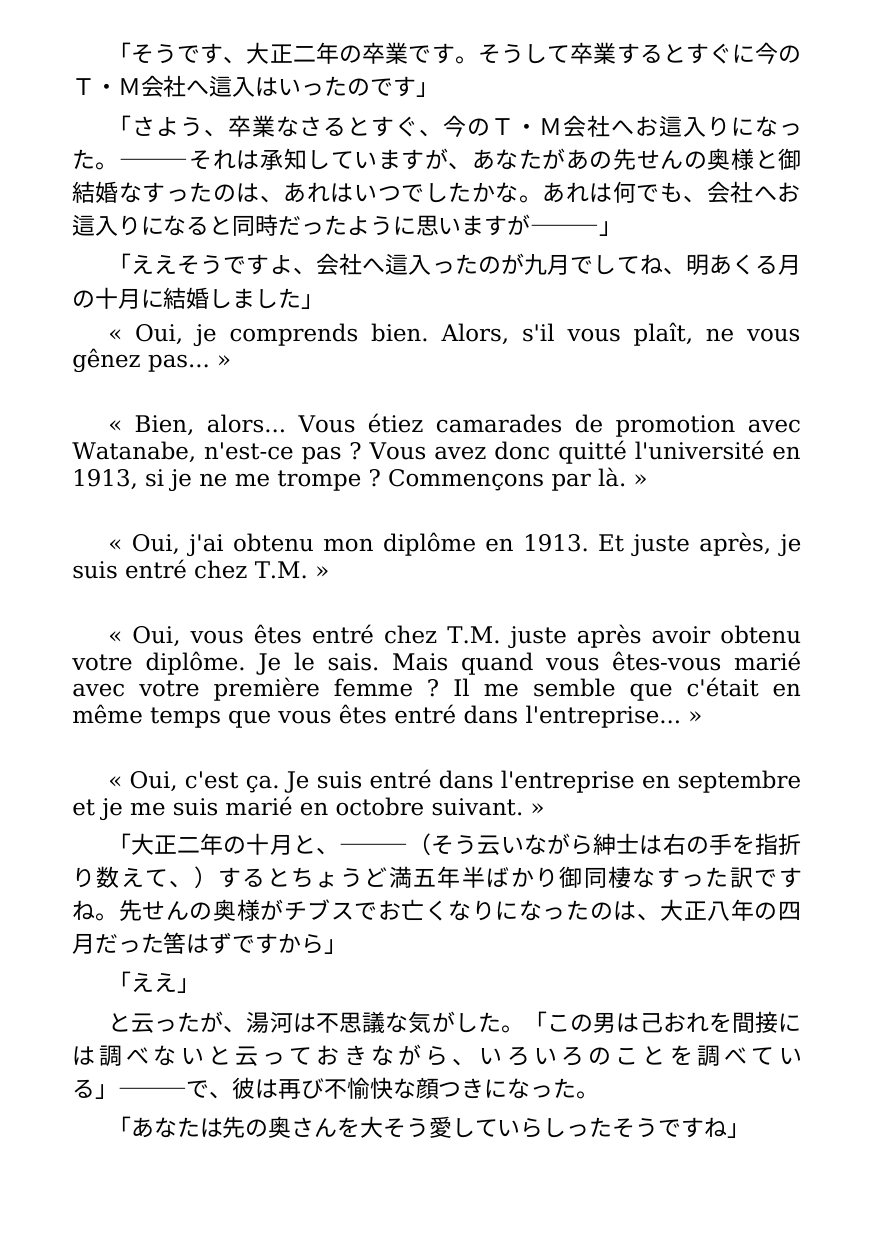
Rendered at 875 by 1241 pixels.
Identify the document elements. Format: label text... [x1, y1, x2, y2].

text « Oui, je comprends bien. Alors, s'il vous plaît, ne vous gênez pas... » [72, 320, 802, 373]
text « Oui, c'est ça. Je suis entré dans l'entreprise en septembre et je me suis marié en octobre suivant. » [72, 767, 802, 821]
text 「大正二年の十月と、―――（そう云いながら紳士は右の手を指折り数えて、）するとちょうど満五年半ばかり御同棲なすった訳ですね。先せんの奥様がチブスでお亡くなりになったのは、大正八年の四月だった筈はずですから」 [72, 826, 802, 959]
text 「ええ」 [72, 965, 802, 998]
text « Bien, alors... Vous étiez camarades de promotion avec Watanabe, n'est-ce pas ? Vous avez donc quitté l'université en 1913, si je ne me trompe ? Commençons par là. » [72, 412, 802, 492]
text 「さよう、卒業なさるとすぐ、今のＴ・Ｍ会社へお這入りになった。―――それは承知していますが、あなたがあの先せんの奥様と御結婚なすったのは、あれはいつでしたかな。あれは何でも、会社へお這入りになると同時だったように思いますが―――」 [72, 108, 802, 241]
text 「あなたは先の奥さんを大そう愛していらしったそうですね」 [72, 1110, 802, 1143]
text « Oui, vous êtes entré chez T.M. juste après avoir obtenu votre diplôme. Je le sais. Mais quand vous êtes-vous marié avec votre première femme ? Il me semble que c'était en même temps que vous êtes entré dans l'entreprise... » [72, 622, 802, 729]
text « Oui, j'ai obtenu mon diplôme en 1913. Et juste après, je suis entré chez T.M. » [72, 530, 802, 583]
text 「ええそうですよ、会社へ這入ったのが九月でしてね、明あくる月の十月に結婚しました」 [72, 247, 802, 314]
text 「そうです、大正二年の卒業です。そうして卒業するとすぐに今のＴ・Ｍ会社へ這入はいったのです」 [72, 36, 802, 102]
text と云ったが、湯河は不思議な気がした。「この男は己おれを間接には調べないと云っておきながら、いろいろのことを調べている」―――で、彼は再び不愉快な顔つきになった。 [72, 1004, 802, 1104]
